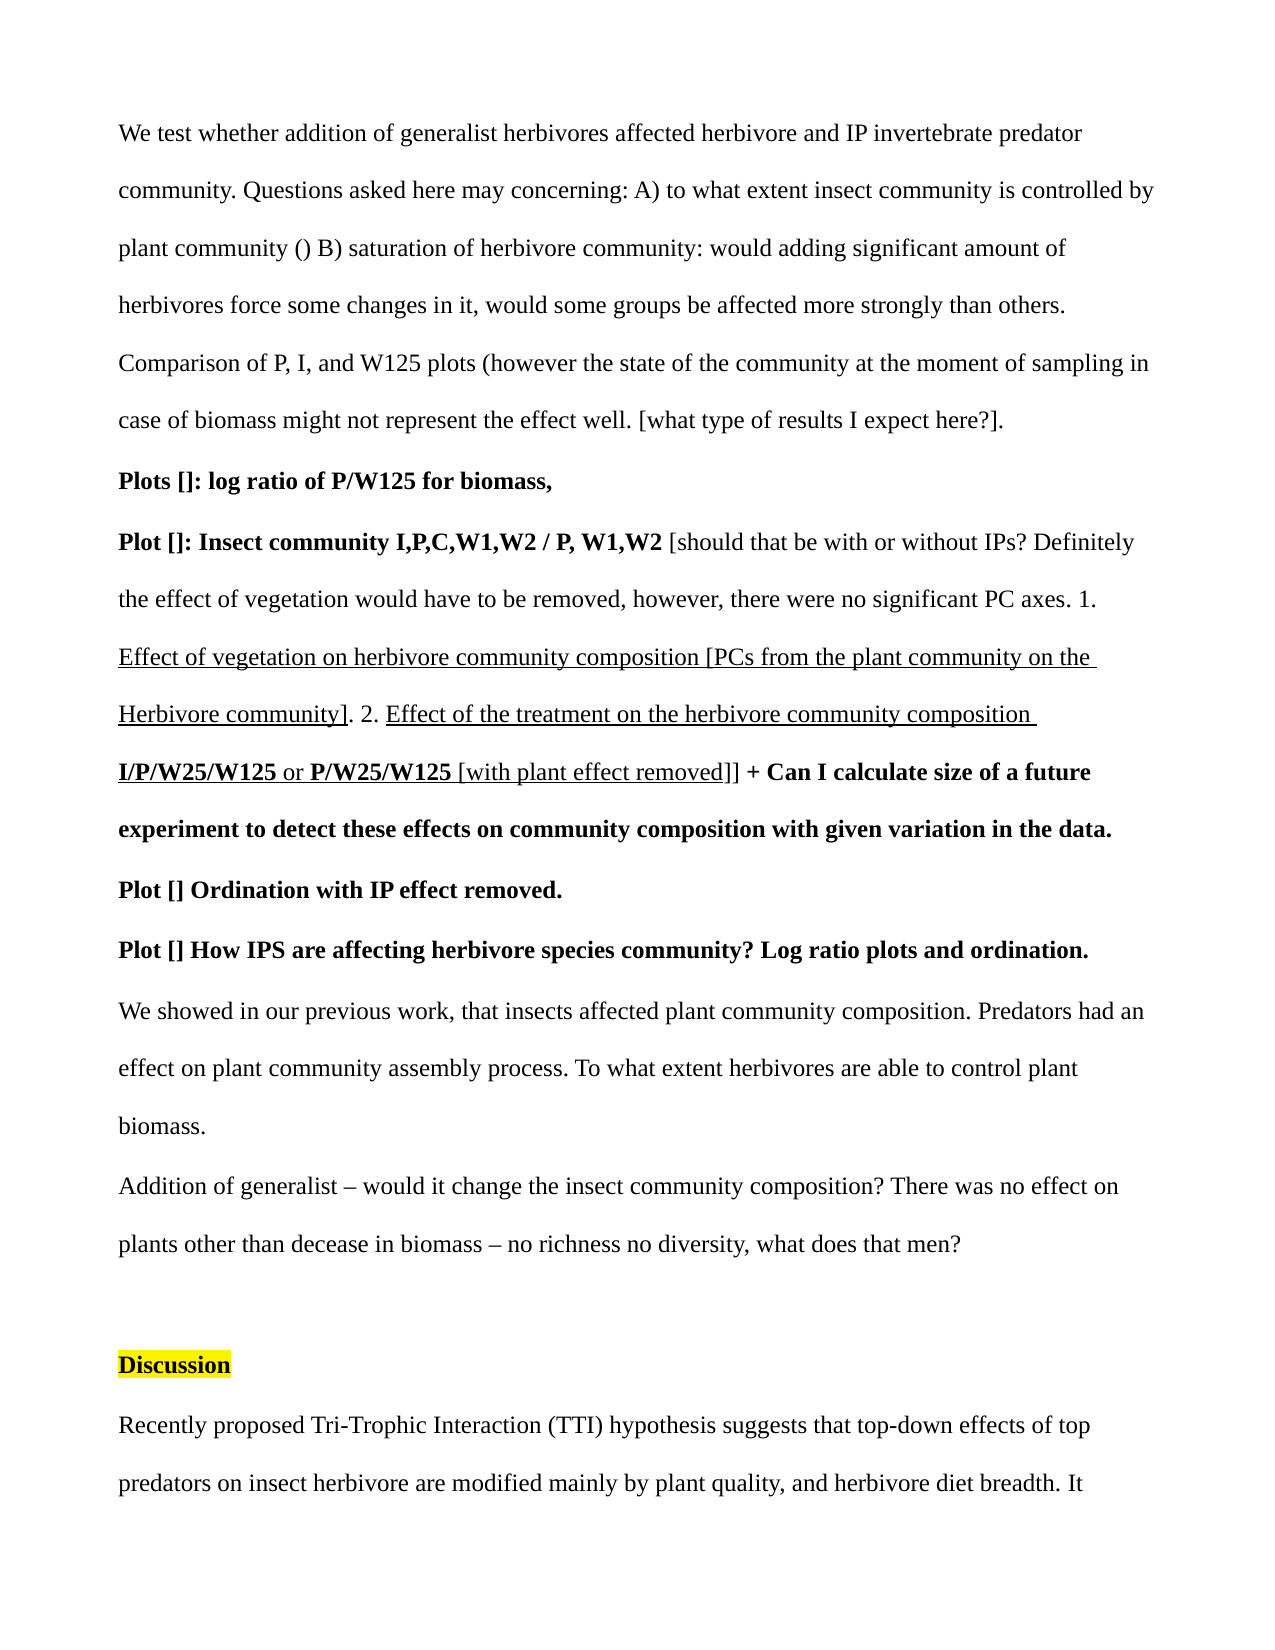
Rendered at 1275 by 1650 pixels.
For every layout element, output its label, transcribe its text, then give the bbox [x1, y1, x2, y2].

text Discussion [118, 1350, 1157, 1378]
text Plot []: Insect community I,P,C,W1,W2 / P, W1,W2 [should that be with or without IPs? Definitely the effect of vegetation would have to be removed, however, there were no significant PC axes. 1. Effect of vegetation on herbivore community composition [PCs from the plant community on the Herbivore community]. 2. Effect of the treatment on the herbivore community composition I/P/W25/W125 or P/W25/W125 [with plant effect removed]] + Can I calculate size of a future experiment to detect these effects on community composition with given variation in the data. [118, 527, 1157, 843]
text Plot [] How IPS are affecting herbivore species community? Log ratio plots and ordination. [118, 935, 1157, 964]
text Recently proposed Tri-Trophic Interaction (TTI) hypothesis suggests that top-down effects of top predators on insect herbivore are modified mainly by plant quality, and herbivore diet breadth. It [118, 1410, 1157, 1497]
text Plot [] Ordination with IP effect removed. [118, 875, 1157, 903]
text We showed in our previous work, that insects affected plant community composition. Predators had an effect on plant community assembly process. To what extent herbivores are able to control plant biomass. [118, 996, 1157, 1139]
text Plots []: log ratio of P/W125 for biomass, [118, 466, 1157, 495]
text We test whether addition of generalist herbivores affected herbivore and IP invertebrate predator community. Questions asked here may concerning: A) to what extent insect community is controlled by plant community () B) saturation of herbivore community: would adding significant amount of herbivores force some changes in it, would some groups be affected more strongly than others. Comparison of P, I, and W125 plots (however the state of the community at the moment of sampling in case of biomass might not represent the effect well. [what type of results I expect here?]. [118, 118, 1157, 434]
text Addition of generalist – would it change the insect community composition? There was no effect on plants other than decease in biomass – no richness no diversity, what does that men? [118, 1171, 1157, 1257]
